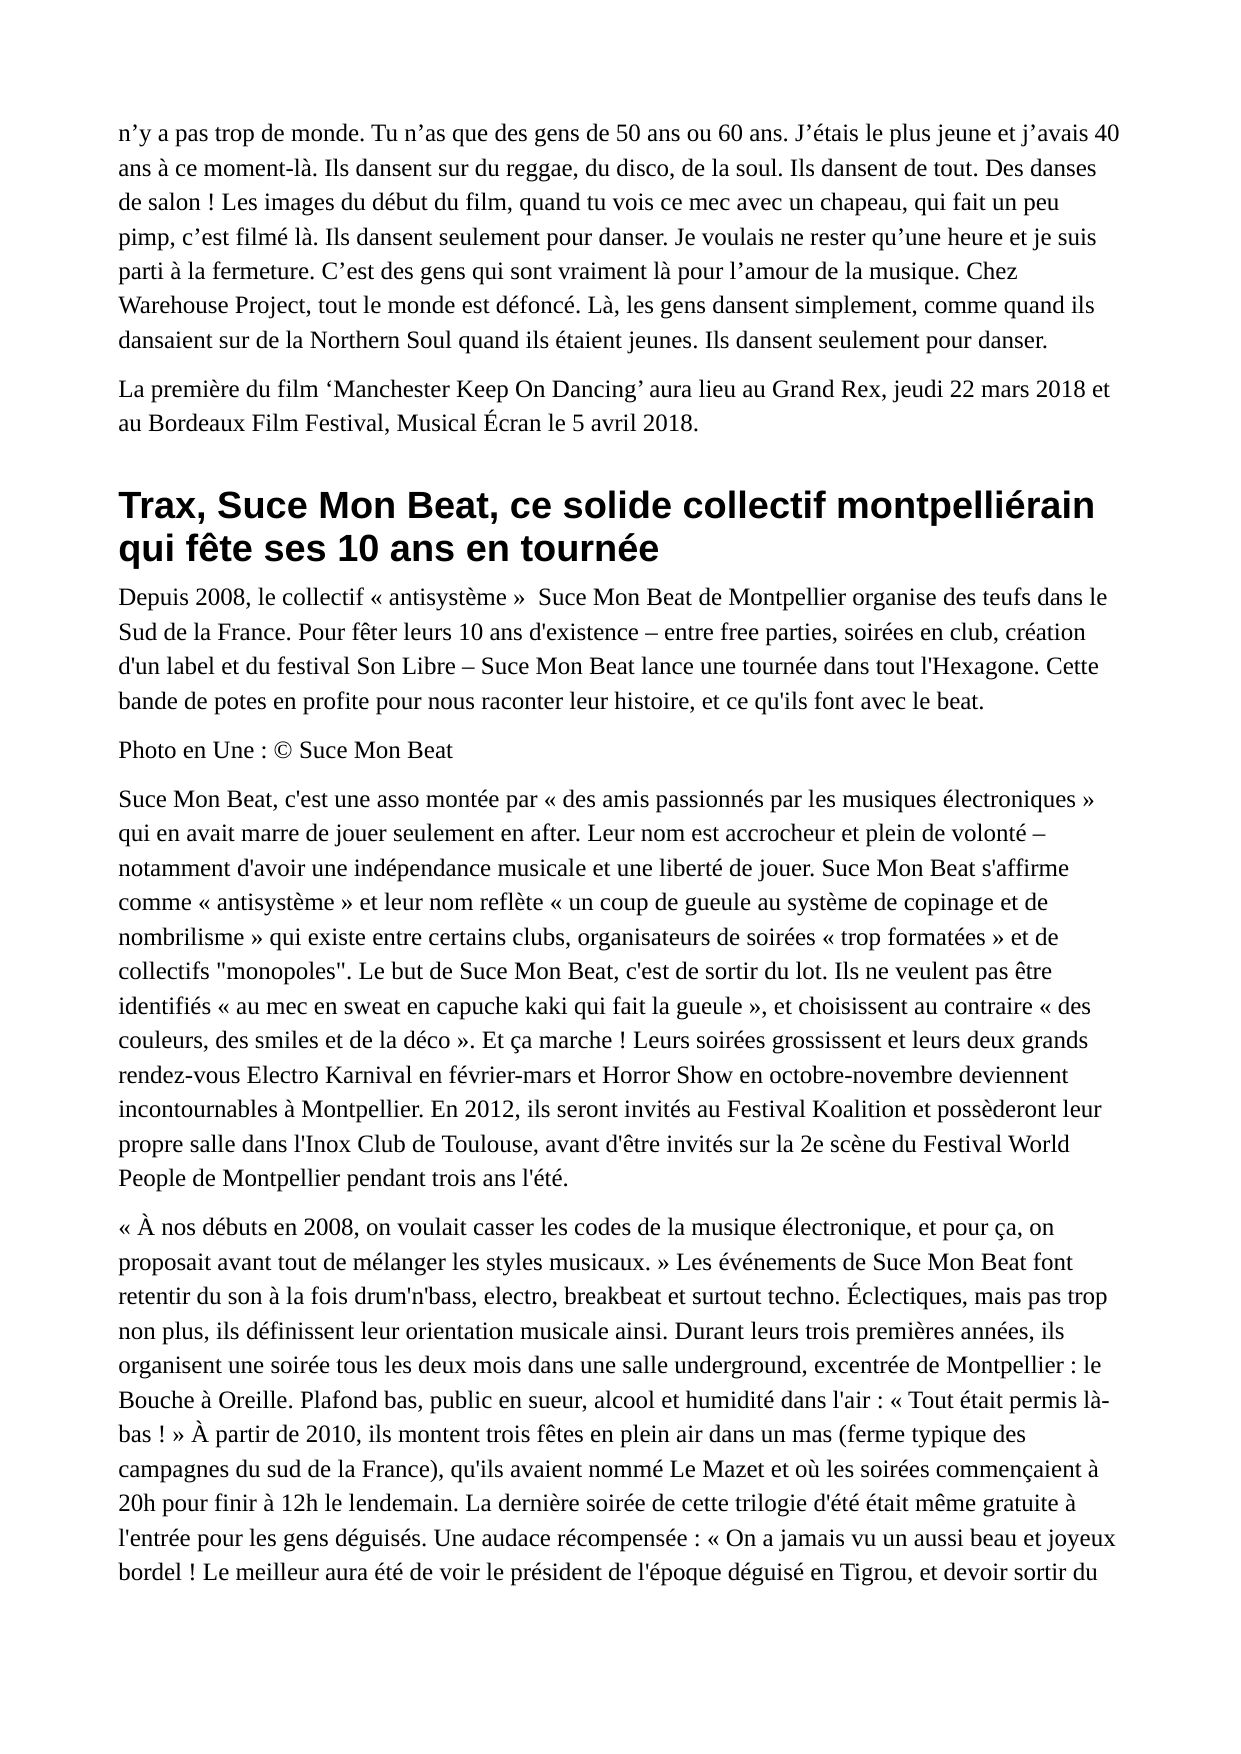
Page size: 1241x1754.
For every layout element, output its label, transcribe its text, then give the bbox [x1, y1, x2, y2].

text Depuis 2008, le collectif « antisystème » Suce Mon Beat de Montpellier organise des teufs dans le Sud de la France. Pour fêter leurs 10 ans d'existence – entre free parties, soirées en club, création d'un label et du festival Son Libre – Suce Mon Beat lance une tournée dans tout l'Hexagone. Cette bande de potes en profite pour nous raconter leur histoire, et ce qu'ils font avec le beat. [118, 582, 1122, 714]
text Photo en Une : © Suce Mon Beat [118, 735, 1122, 764]
text n’y a pas trop de monde. Tu n’as que des gens de 50 ans ou 60 ans. J’étais le plus jeune et j’avais 40 ans à ce moment-là. Ils dansent sur du reggae, du disco, de la soul. Ils dansent de tout. Des danses de salon ! Les images du début du film, quand tu vois ce mec avec un chapeau, qui fait un peu pimp, c’est filmé là. Ils dansent seulement pour danser. Je voulais ne rester qu’une heure et je suis parti à la fermeture. C’est des gens qui sont vraiment là pour l’amour de la musique. Chez Warehouse Project, tout le monde est défoncé. Là, les gens dansent simplement, comme quand ils dansaient sur de la Northern Soul quand ils étaient jeunes. Ils dansent seulement pour danser. [118, 118, 1122, 354]
text La première du film ‘Manchester Keep On Dancing’ aura lieu au Grand Rex, jeudi 22 mars 2018 et au Bordeaux Film Festival, Musical Écran le 5 avril 2018. [118, 374, 1122, 437]
text Suce Mon Beat, c'est une asso montée par « des amis passionnés par les musiques électroniques » qui en avait marre de jouer seulement en after. Leur nom est accrocheur et plein de volonté – notamment d'avoir une indépendance musicale et une liberté de jouer. Suce Mon Beat s'affirme comme « antisystème » et leur nom reflète « un coup de gueule au système de copinage et de nombrilisme » qui existe entre certains clubs, organisateurs de soirées « trop formatées » et de collectifs "monopoles". Le but de Suce Mon Beat, c'est de sortir du lot. Ils ne veulent pas être identifiés « au mec en sweat en capuche kaki qui fait la gueule », et choisissent au contraire « des couleurs, des smiles et de la déco ». Et ça marche ! Leurs soirées grossissent et leurs deux grands rendez-vous Electro Karnival en février-mars et Horror Show en octobre-novembre deviennent incontournables à Montpellier. En 2012, ils seront invités au Festival Koalition et possèderont leur propre salle dans l'Inox Club de Toulouse, avant d'être invités sur la 2e scène du Festival World People de Montpellier pendant trois ans l'été. [118, 784, 1122, 1192]
subtitle Trax, Suce Mon Beat, ce solide collectif montpelliérain qui fête ses 10 ans en tournée [118, 483, 1122, 570]
text « À nos débuts en 2008, on voulait casser les codes de la musique électronique, et pour ça, on proposait avant tout de mélanger les styles musicaux. » Les événements de Suce Mon Beat font retentir du son à la fois drum'n'bass, electro, breakbeat et surtout techno. Éclectiques, mais pas trop non plus, ils définissent leur orientation musicale ainsi. Durant leurs trois premières années, ils organisent une soirée tous les deux mois dans une salle underground, excentrée de Montpellier : le Bouche à Oreille. Plafond bas, public en sueur, alcool et humidité dans l'air : « Tout était permis là-bas ! » À partir de 2010, ils montent trois fêtes en plein air dans un mas (ferme typique des campagnes du sud de la France), qu'ils avaient nommé Le Mazet et où les soirées commençaient à 20h pour finir à 12h le lendemain. La dernière soirée de cette trilogie d'été était même gratuite à l'entrée pour les gens déguisés. Une audace récompensée : « On a jamais vu un aussi beau et joyeux bordel ! Le meilleur aura été de voir le président de l'époque déguisé en Tigrou, et devoir sortir du [118, 1212, 1122, 1586]
